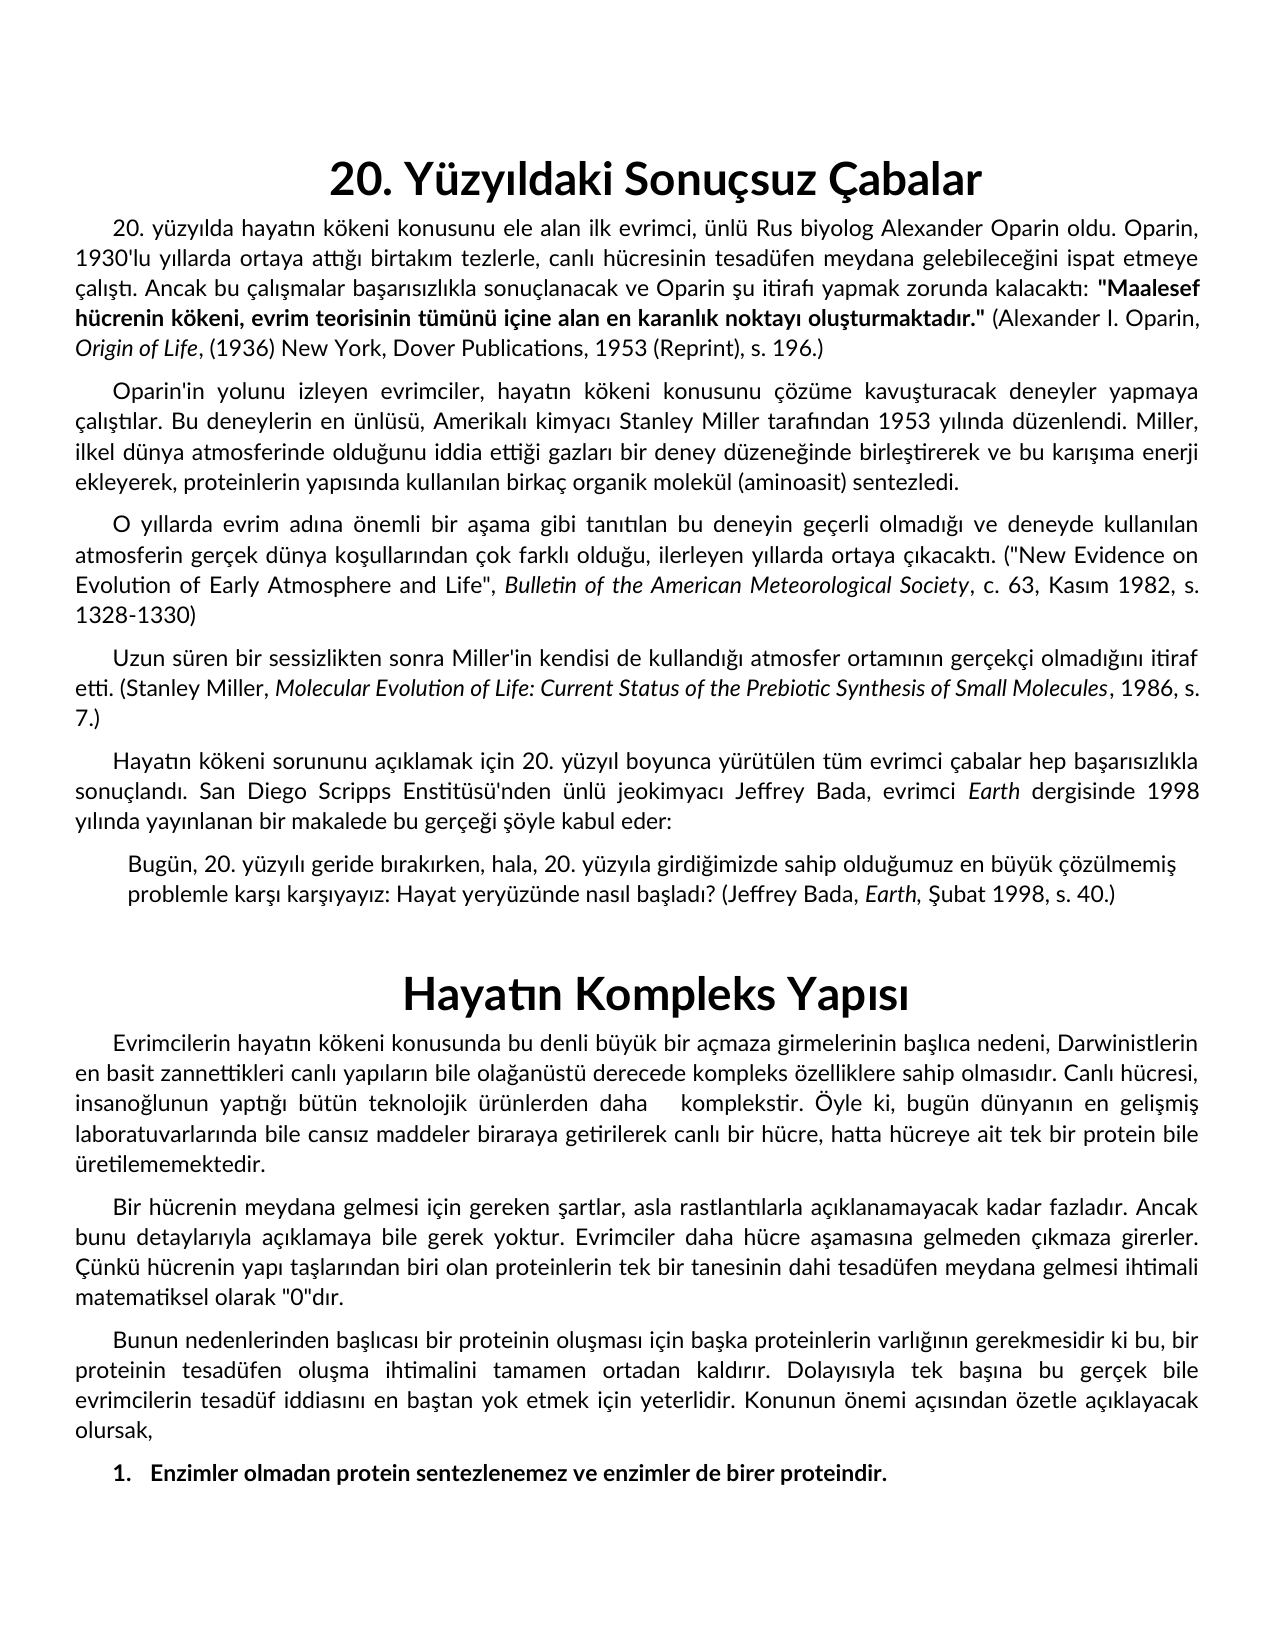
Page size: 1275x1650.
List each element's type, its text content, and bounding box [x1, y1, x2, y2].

text Hayatın kökeni sorununu açıklamak için 20. yüzyıl boyunca yürütülen tüm evrimci çabalar hep başarısızlıkla sonuçlandı. San Diego Scripps Enstitüsü'nden ünlü jeokimyacı Jeffrey Bada, evrimci Earth dergisinde 1998 yılında yayınlanan bir makalede bu gerçeği şöyle kabul eder: [75, 747, 1200, 834]
text Bir hücrenin meydana gelmesi için gereken şartlar, asla rastlantılarla açıklanamayacak kadar fazladır. Ancak bunu detaylarıyla açıklamaya bile gerek yoktur. Evrimciler daha hücre aşamasına gelmeden çıkmaza girerler. Çünkü hücrenin yapı taşlarından biri olan proteinlerin tek bir tanesinin dahi tesadüfen meydana gelmesi ihtimali matematiksel olarak "0"dır. [75, 1192, 1200, 1310]
text Uzun süren bir sessizlikten sonra Miller'in kendisi de kullandığı atmosfer ortamının gerçekçi olmadığını itiraf etti. (Stanley Miller, Molecular Evolution of Life: Current Status of the Prebiotic Synthesis of Small Molecules, 1986, s. 7.) [75, 643, 1200, 731]
subtitle 20. Yüzyıldaki Sonuçsuz Çabalar [112, 150, 1200, 205]
text 1. Enzimler olmadan protein sentezlenemez ve enzimler de birer proteindir. [75, 1459, 1200, 1486]
text Oparin'in yolunu izleyen evrimciler, hayatın kökeni konusunu çözüme kavuşturacak deneyler yapmaya çalıştılar. Bu deneylerin en ünlüsü, Amerikalı kimyacı Stanley Miller tarafından 1953 yılında düzenlendi. Miller, ilkel dünya atmosferinde olduğunu iddia ettiği gazları bir deney düzeneğinde birleştirerek ve bu karışıma enerji ekleyerek, proteinlerin yapısında kullanılan birkaç organik molekül (aminoasit) sentezledi. [75, 377, 1200, 495]
text O yıllarda evrim adına önemli bir aşama gibi tanıtılan bu deneyin geçerli olmadığı ve deneyde kullanılan atmosferin gerçek dünya koşullarından çok farklı olduğu, ilerleyen yıllarda ortaya çıkacaktı. ("New Evidence on Evolution of Early Atmosphere and Life", Bulletin of the American Meteorological Society, c. 63, Kasım 1982, s. 1328-1330) [75, 510, 1200, 628]
text Bunun nedenlerinden başlıcası bir proteinin oluşması için başka proteinlerin varlığının gerekmesidir ki bu, bir proteinin tesadüfen oluşma ihtimalini tamamen ortadan kaldırır. Dolayısıyla tek başına bu gerçek bile evrimcilerin tesadüf iddiasını en baştan yok etmek için yeterlidir. Konunun önemi açısından özetle açıklayacak olursak, [75, 1326, 1200, 1444]
subtitle Hayatın Kompleks Yapısı [112, 965, 1200, 1020]
text Evrimcilerin hayatın kökeni konusunda bu denli büyük bir açmaza girmelerinin başlıca nedeni, Darwinistlerin en basit zannettikleri canlı yapıların bile olağanüstü derecede kompleks özelliklere sahip olmasıdır. Canlı hücresi, insanoğlunun yaptığı bütün teknolojik ürünlerden daha komplekstir. Öyle ki, bugün dünyanın en gelişmiş laboratuvarlarında bile cansız maddeler biraraya getirilerek canlı bir hücre, hatta hücreye ait tek bir protein bile üretilememektedir. [75, 1029, 1200, 1177]
text 20. yüzyılda hayatın kökeni konusunu ele alan ilk evrimci, ünlü Rus biyolog Alexander Oparin oldu. Oparin, 1930'lu yıllarda ortaya attığı birtakım tezlerle, canlı hücresinin tesadüfen meydana gelebileceğini ispat etmeye çalıştı. Ancak bu çalışmalar başarısızlıkla sonuçlanacak ve Oparin şu itirafı yapmak zorunda kalacaktı: "Maalesef hücrenin kökeni, evrim teorisinin tümünü içine alan en karanlık noktayı oluşturmaktadır." (Alexander I. Oparin, Origin of Life, (1936) New York, Dover Publications, 1953 (Reprint), s. 196.) [75, 213, 1200, 362]
text Bugün, 20. yüzyılı geride bırakırken, hala, 20. yüzyıla girdiğimizde sahip olduğumuz en büyük çözülmemiş problemle karşı karşıyayız: Hayat yeryüzünde nasıl başladı? (Jeffrey Bada, Earth, Şubat 1998, s. 40.) [127, 850, 1177, 907]
